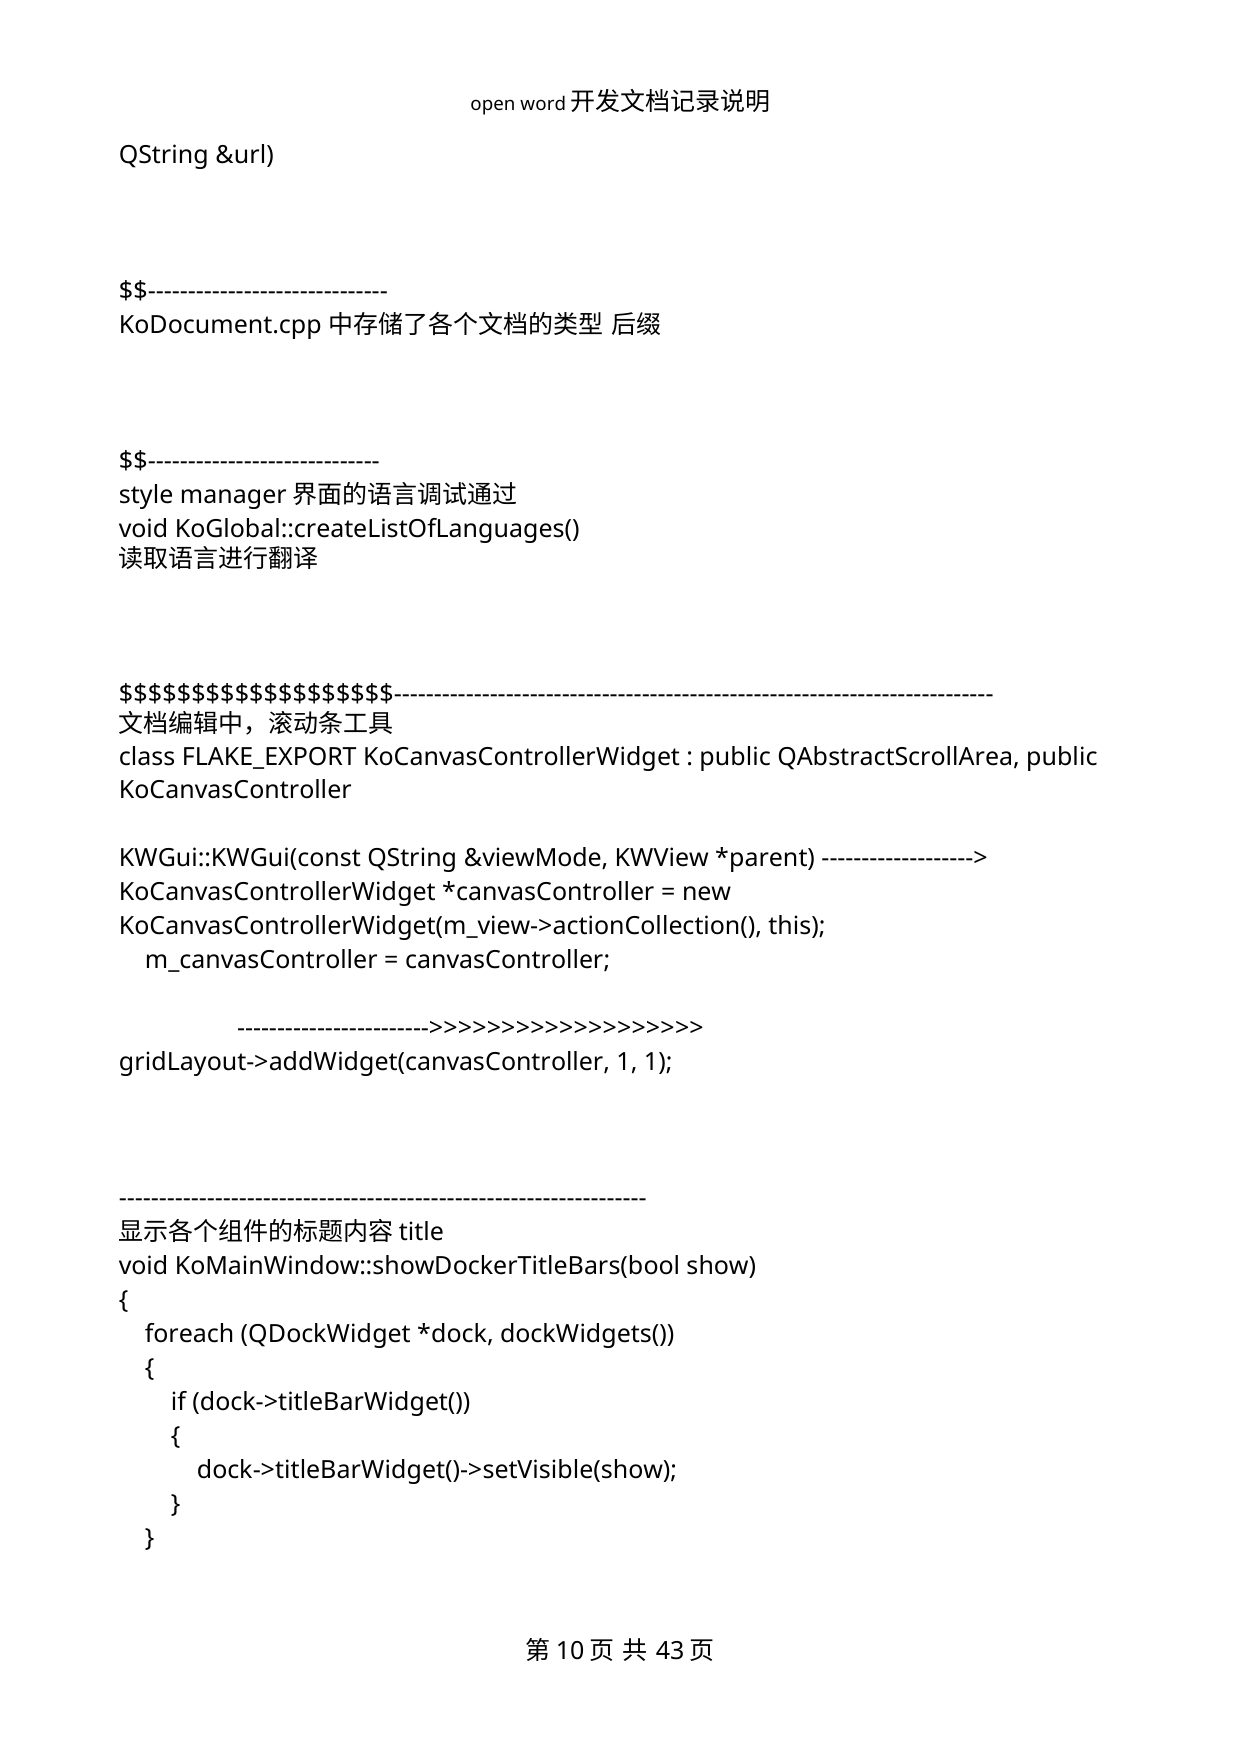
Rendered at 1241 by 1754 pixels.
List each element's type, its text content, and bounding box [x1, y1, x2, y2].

text 文档编辑中，滚动条工具 [119, 709, 1121, 738]
text { [119, 1350, 1121, 1384]
text ------------------------------------------------------------------ [119, 1180, 1121, 1214]
text void KoGlobal::createListOfLanguages() [119, 511, 1121, 545]
text $$----------------------------- [119, 443, 1121, 477]
text dock->titleBarWidget()->setVisible(show); [119, 1452, 1121, 1486]
text void KoMainWindow::showDockerTitleBars(bool show) [119, 1248, 1121, 1282]
text KoCanvasControllerWidget *canvasController = new KoCanvasControllerWidget(m_view->actionCollection(), this); [119, 874, 1121, 942]
text class FLAKE_EXPORT KoCanvasControllerWidget : public QAbstractScrollArea, public KoCanvasController [119, 738, 1121, 806]
text { [119, 1282, 1121, 1316]
text KWGui::KWGui(const QString &viewMode, KWView *parent) -------------------> [119, 840, 1121, 874]
text gridLayout->addWidget(canvasController, 1, 1); [119, 1044, 1121, 1078]
text QString &url) [119, 137, 1121, 171]
text $$------------------------------ [119, 273, 1121, 307]
text if (dock->titleBarWidget()) [119, 1384, 1121, 1418]
text } [119, 1519, 1121, 1553]
text } [119, 1486, 1121, 1519]
text ------------------------>>>>>>>>>>>>>>>>>>> [119, 1010, 1121, 1044]
text $$$$$$$$$$$$$$$$$$$--------------------------------------------------------------------------- [119, 676, 1121, 709]
text style manager界面的语言调试通过 [119, 477, 1121, 511]
text m_canvasController = canvasController; [119, 942, 1121, 976]
text foreach (QDockWidget *dock, dockWidgets()) [119, 1316, 1121, 1350]
text 显示各个组件的标题内容title [119, 1214, 1121, 1248]
text 读取语言进行翻译 [119, 545, 1121, 574]
text KoDocument.cpp 中存储了各个文档的类型 后缀 [119, 307, 1121, 341]
text { [119, 1418, 1121, 1452]
